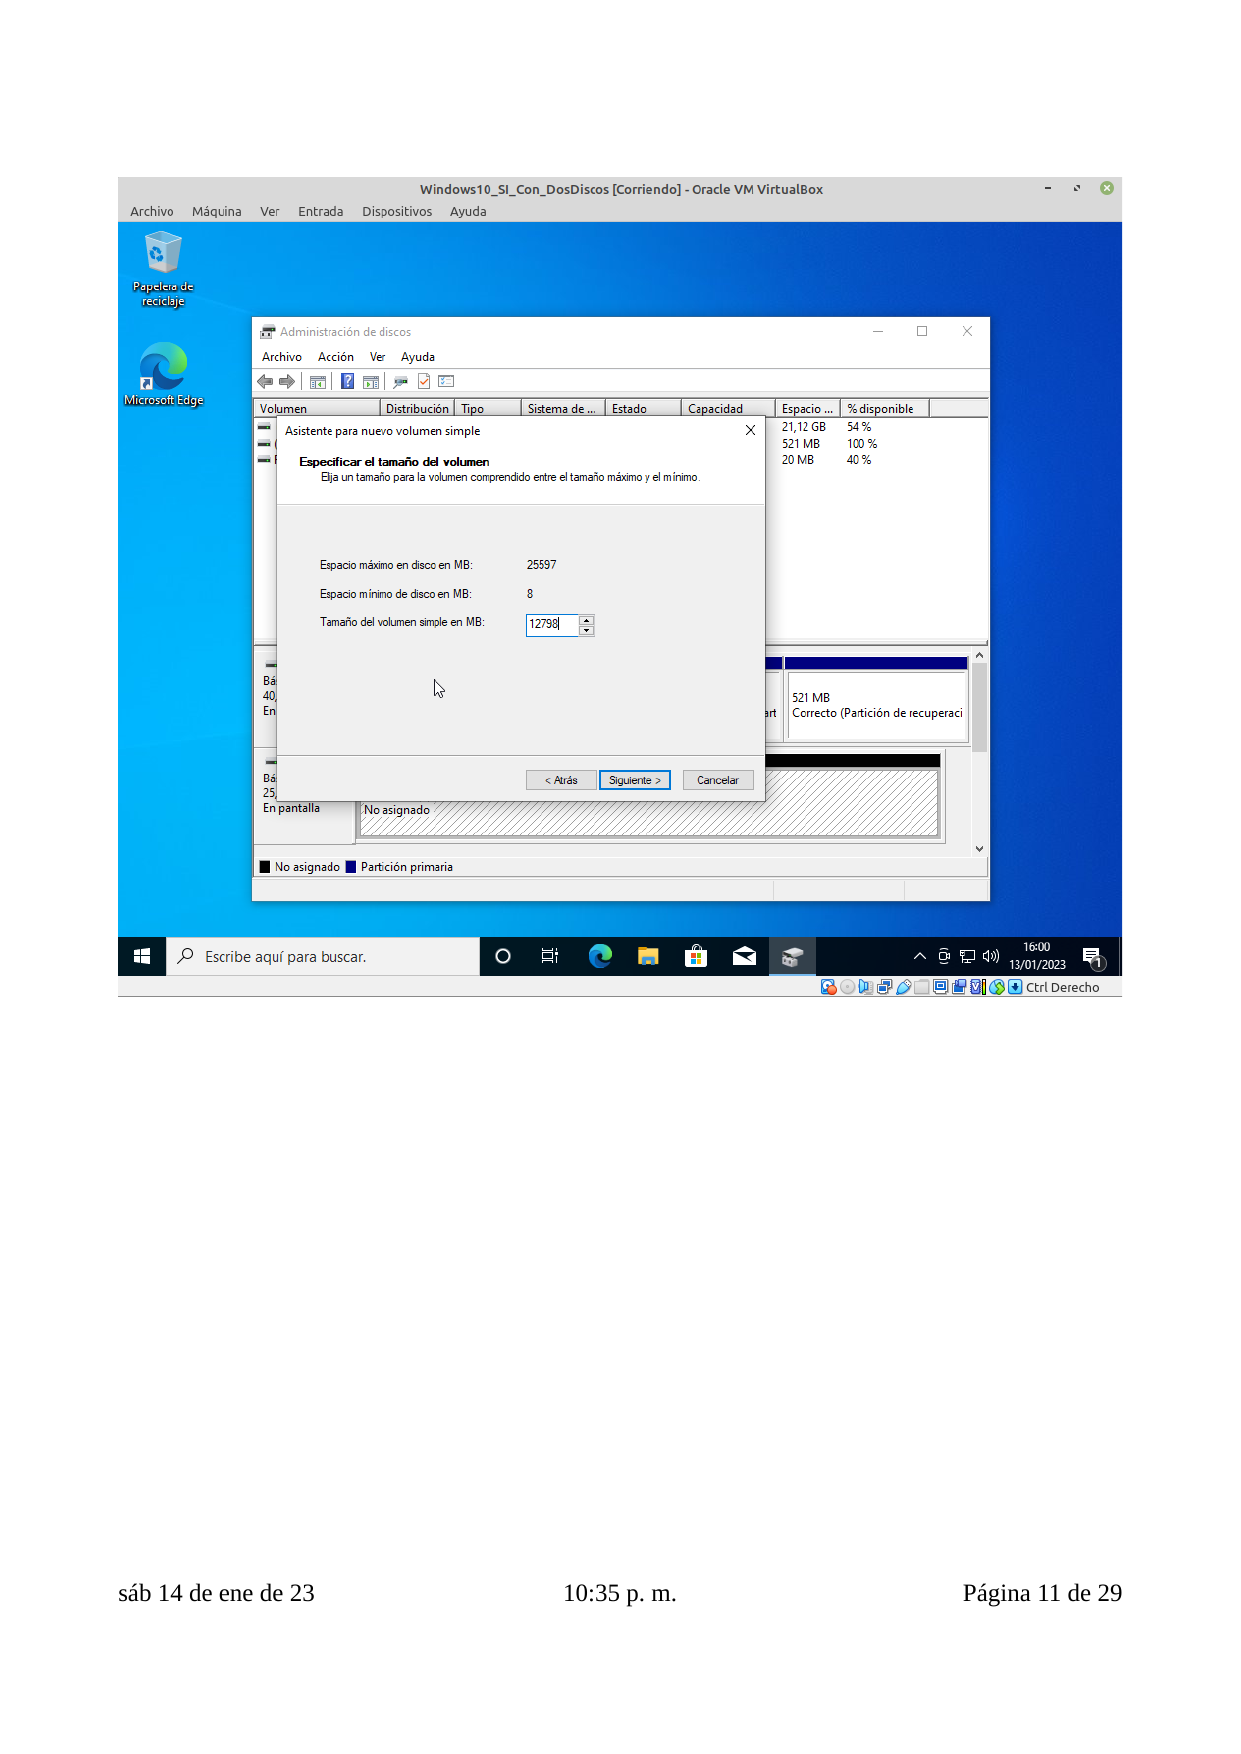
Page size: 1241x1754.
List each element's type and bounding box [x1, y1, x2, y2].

picture [141, 283, 176, 292]
picture [184, 396, 201, 405]
picture [141, 343, 186, 389]
picture [168, 297, 182, 307]
picture [159, 397, 172, 403]
picture [118, 280, 139, 289]
picture [181, 283, 191, 290]
picture [125, 396, 140, 403]
picture [118, 177, 1123, 997]
